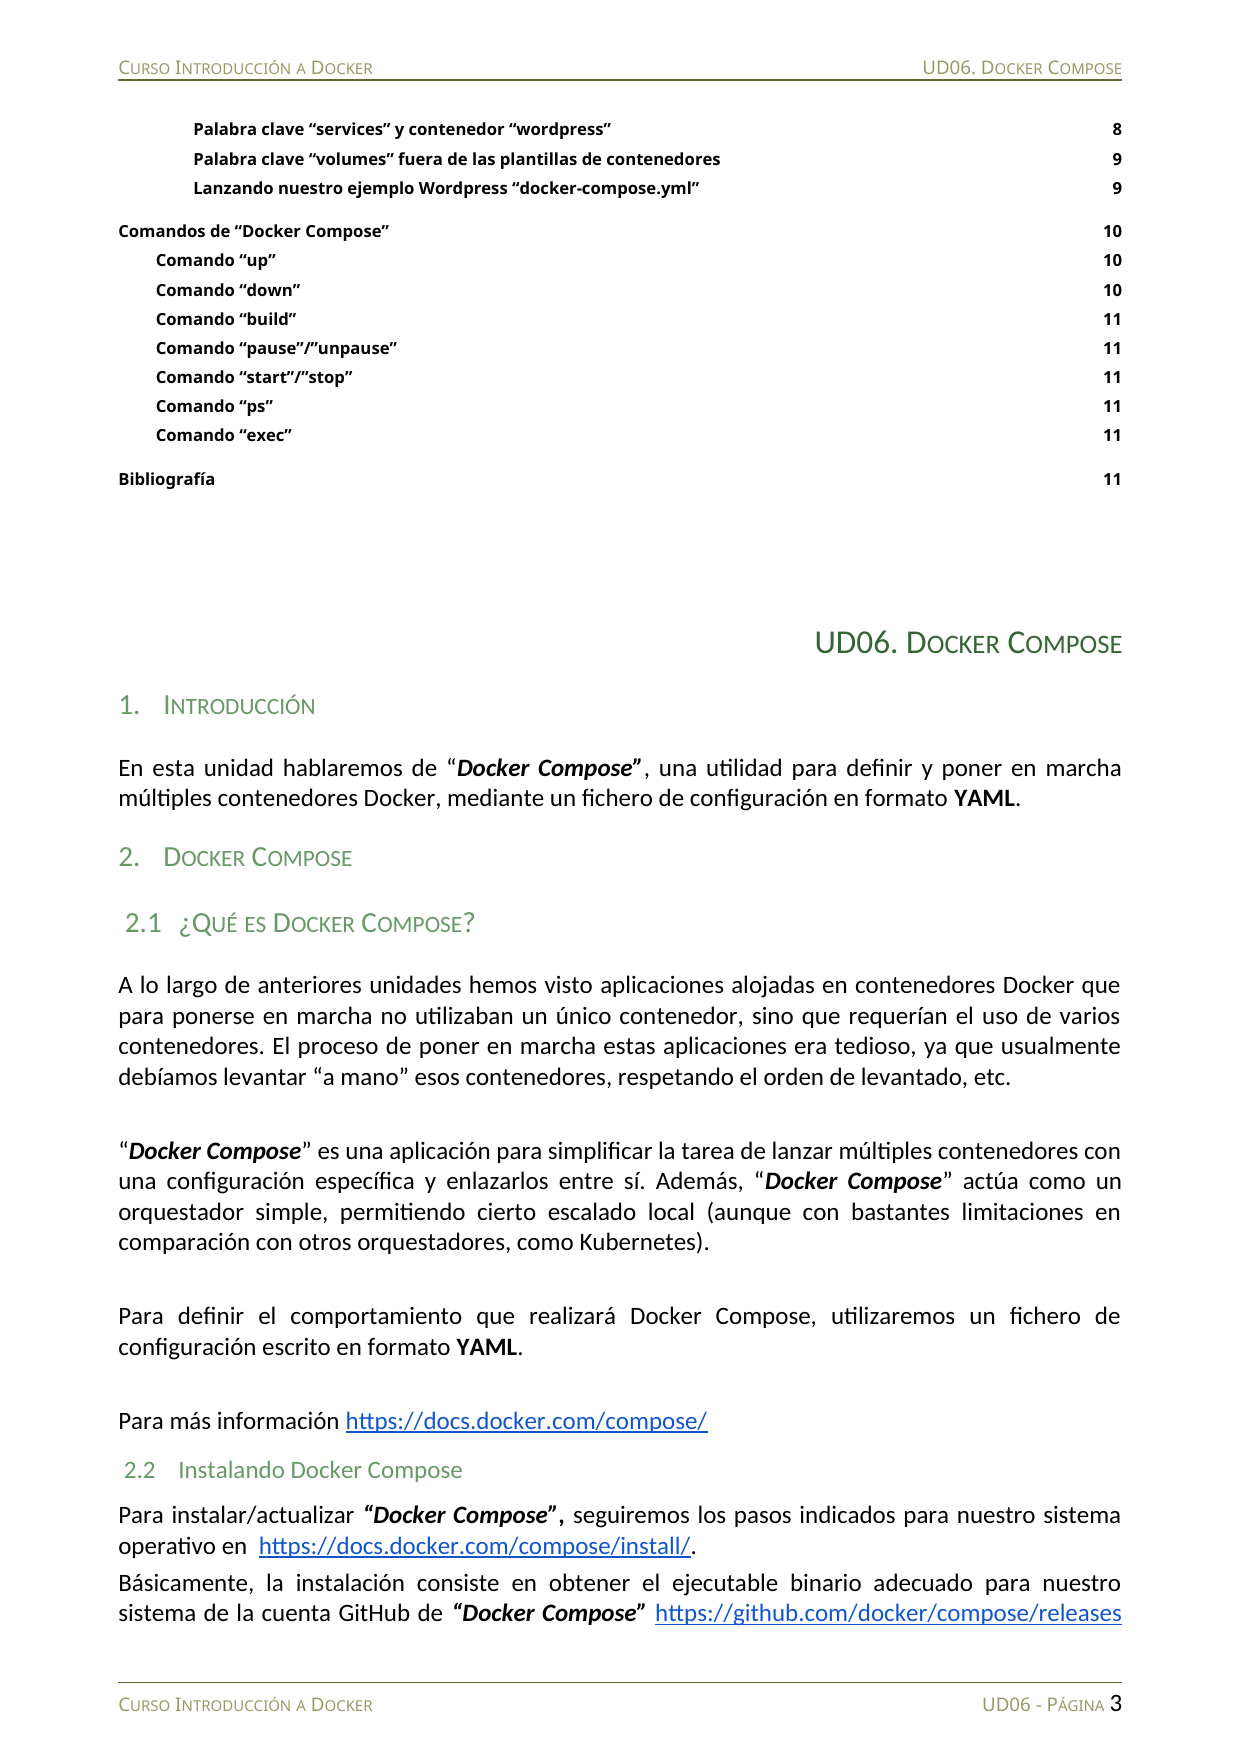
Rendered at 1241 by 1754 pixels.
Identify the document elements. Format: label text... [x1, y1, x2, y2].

text Comando “up” 10 [156, 249, 1122, 272]
text Palabra clave “volumes” fuera de las plantillas de contenedores 9 [193, 147, 1122, 170]
text Para instalar/actualizar “Docker Compose”, seguiremos los pasos indicados para nuestro sistema operativo en https://docs.docker.com/compose/install/. [118, 1499, 1122, 1561]
text Lanzando nuestro ejemplo Wordpress “docker-compose.yml” 9 [193, 176, 1122, 199]
text Para más información https://docs.docker.com/compose/ [118, 1405, 1122, 1435]
text “Docker Compose” es una aplicación para simplificar la tarea de lanzar múltiples contenedores con una configuración específica y enlazarlos entre sí. Además, “Docker Compose” actúa como un orquestador simple, permitiendo cierto escalado local (aunque con bastantes limitaciones en comparación con otros orquestadores, como Kubernetes). [118, 1135, 1122, 1257]
text A lo largo de anteriores unidades hemos visto aplicaciones alojadas en contenedores Docker que para ponerse en marcha no utilizaban un único contenedor, sino que requerían el uso de varios contenedores. El proceso de poner en marcha estas aplicaciones era tedioso, ya que usualmente debíamos levantar “a mano” esos contenedores, respetando el orden de levantado, etc. [118, 969, 1122, 1091]
subtitle Instalando Docker Compose [118, 1454, 1122, 1485]
text Comando “exec” 11 [156, 424, 1122, 447]
text Comando “pause”/”unpause” 11 [156, 337, 1122, 359]
text Comando “down” 10 [156, 278, 1122, 301]
subtitle Docker Compose [118, 838, 1122, 873]
text UD06. Docker Compose [118, 621, 1122, 662]
subtitle Introducción [118, 686, 1122, 722]
text Bibliografía 11 [118, 468, 1122, 490]
text Comando “ps” 11 [156, 395, 1122, 418]
subtitle ¿Qué es Docker Compose? [118, 904, 1122, 939]
text Básicamente, la instalación consiste en obtener el ejecutable binario adecuado para nuestro sistema de la cuenta GitHub de “Docker Compose” https://github.com/docker/compose/releases [118, 1567, 1122, 1628]
text Comando “build” 11 [156, 307, 1122, 330]
text Comando “start”/”stop” 11 [156, 366, 1122, 388]
text En esta unidad hablaremos de “Docker Compose”, una utilidad para definir y poner en marcha múltiples contenedores Docker, mediante un fichero de configuración en formato YAML. [118, 752, 1122, 813]
text Para definir el comportamiento que realizará Docker Compose, utilizaremos un fichero de configuración escrito en formato YAML. [118, 1300, 1122, 1361]
text Comandos de “Docker Compose” 10 [118, 220, 1122, 243]
text Palabra clave “services” y contenedor “wordpress” 8 [193, 118, 1122, 141]
